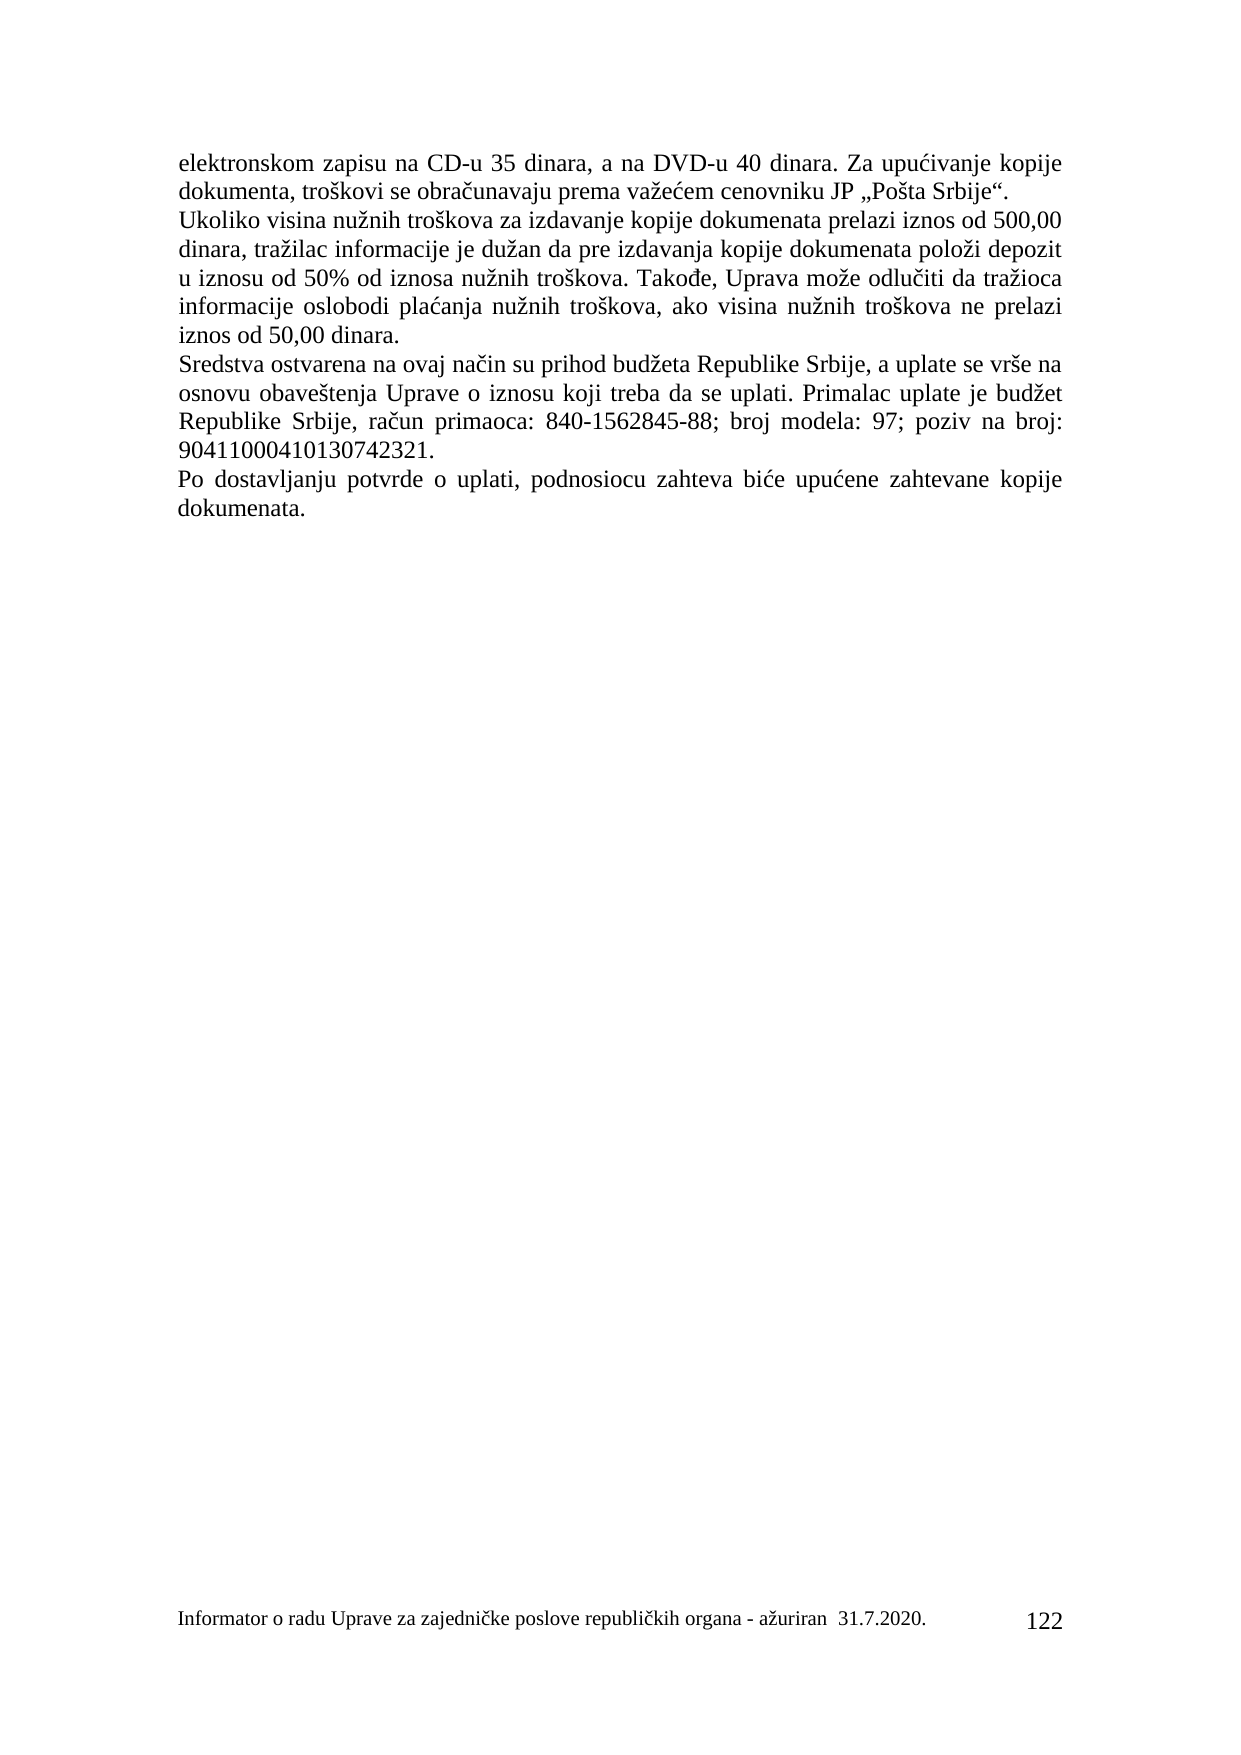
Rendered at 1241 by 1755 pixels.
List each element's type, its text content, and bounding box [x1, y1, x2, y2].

text elektronskom zapisu na CD-u 35 dinara, a na DVD-u 40 dinara. Za upućivanje kopije dokumenta, troškovi se obračunavaju prema važećem cenovniku JP „Pošta Srbije“. [178, 148, 1063, 205]
text Po dostavlјanju potvrde o uplati, podnosiocu zahteva biće upućene zahtevane kopije dokumenata. [177, 464, 1063, 521]
text Sredstva ostvarena na ovaj način su prihod budžeta Republike Srbije, a uplate se vrše na osnovu obaveštenja Uprave o iznosu koji treba da se uplati. Primalac uplate je budžet Republike Srbije, račun primaoca: 840-1562845-88; broj modela: 97; poziv na broj: 90411000410130742321. [178, 349, 1063, 464]
text Ukoliko visina nužnih troškova za izdavanje kopije dokumenata prelazi iznos od 500,00 dinara, tražilac informacije je dužan da pre izdavanja kopije dokumenata položi depozit u iznosu od 50% od iznosa nužnih troškova. Takođe, Uprava može odlučiti da tražioca informacije oslobodi plaćanja nužnih troškova, ako visina nužnih troškova ne prelazi iznos od 50,00 dinara. [178, 205, 1063, 349]
